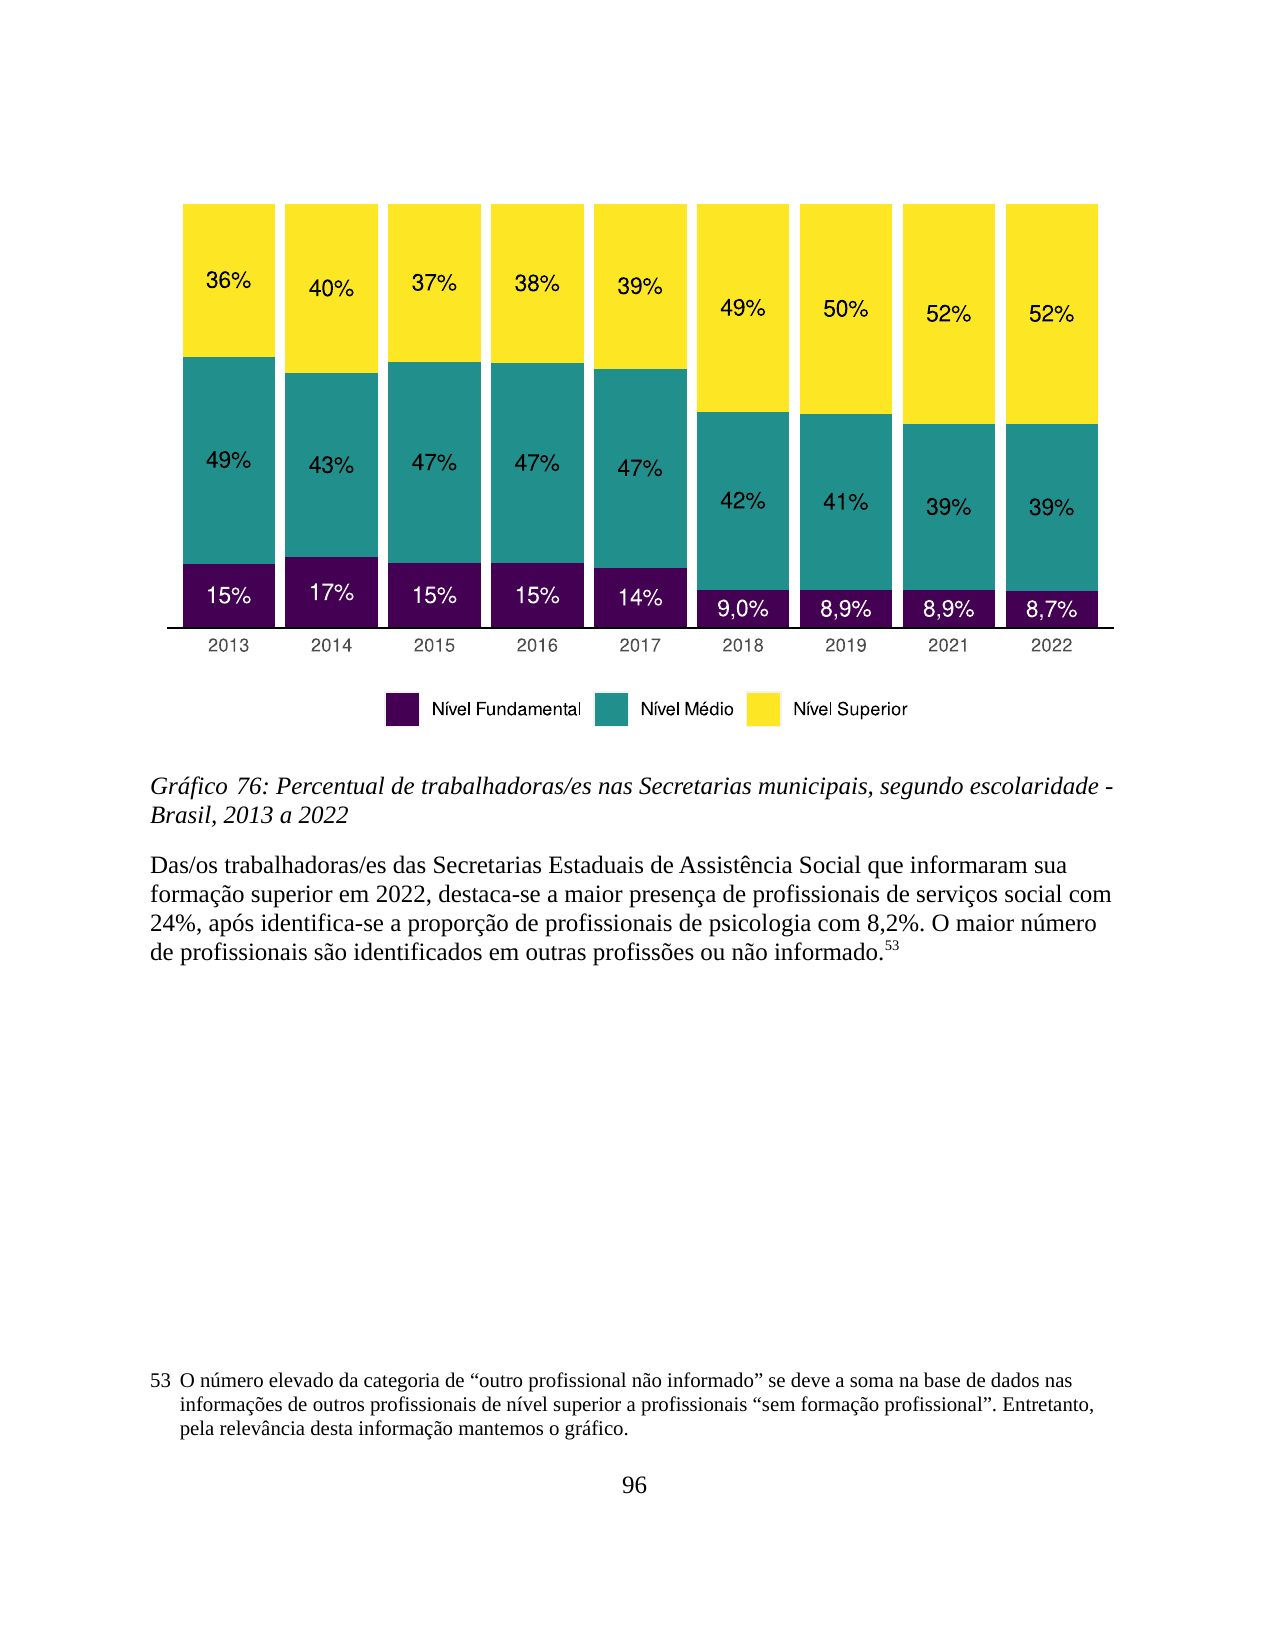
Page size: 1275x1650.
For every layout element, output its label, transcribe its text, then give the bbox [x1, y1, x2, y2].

text Das/os trabalhadoras/es das Secretarias Estaduais de Assistência Social que informaram sua formação superior em 2022, destaca-se a maior presença de profissionais de serviços social com 24%, após identifica-se a proporção de profissionais de psicologia com 8,2%. O maior número de profissionais são identificados em outras profissões ou não informado. [150, 850, 1125, 965]
table_header Gráfico 76: Percentual de trabalhadoras/es nas Secretarias municipais, segundo escolaridade - Brasil, 2013 a 2022 [150, 751, 1125, 841]
text O número elevado da categoria de “outro profissional não informado” se deve a soma na base de dados nas informações de outros profissionais de nível superior a profissionais “sem formação profissional”. Entretanto, pela relevância desta informação mantemos o gráfico. [150, 1368, 1125, 1440]
